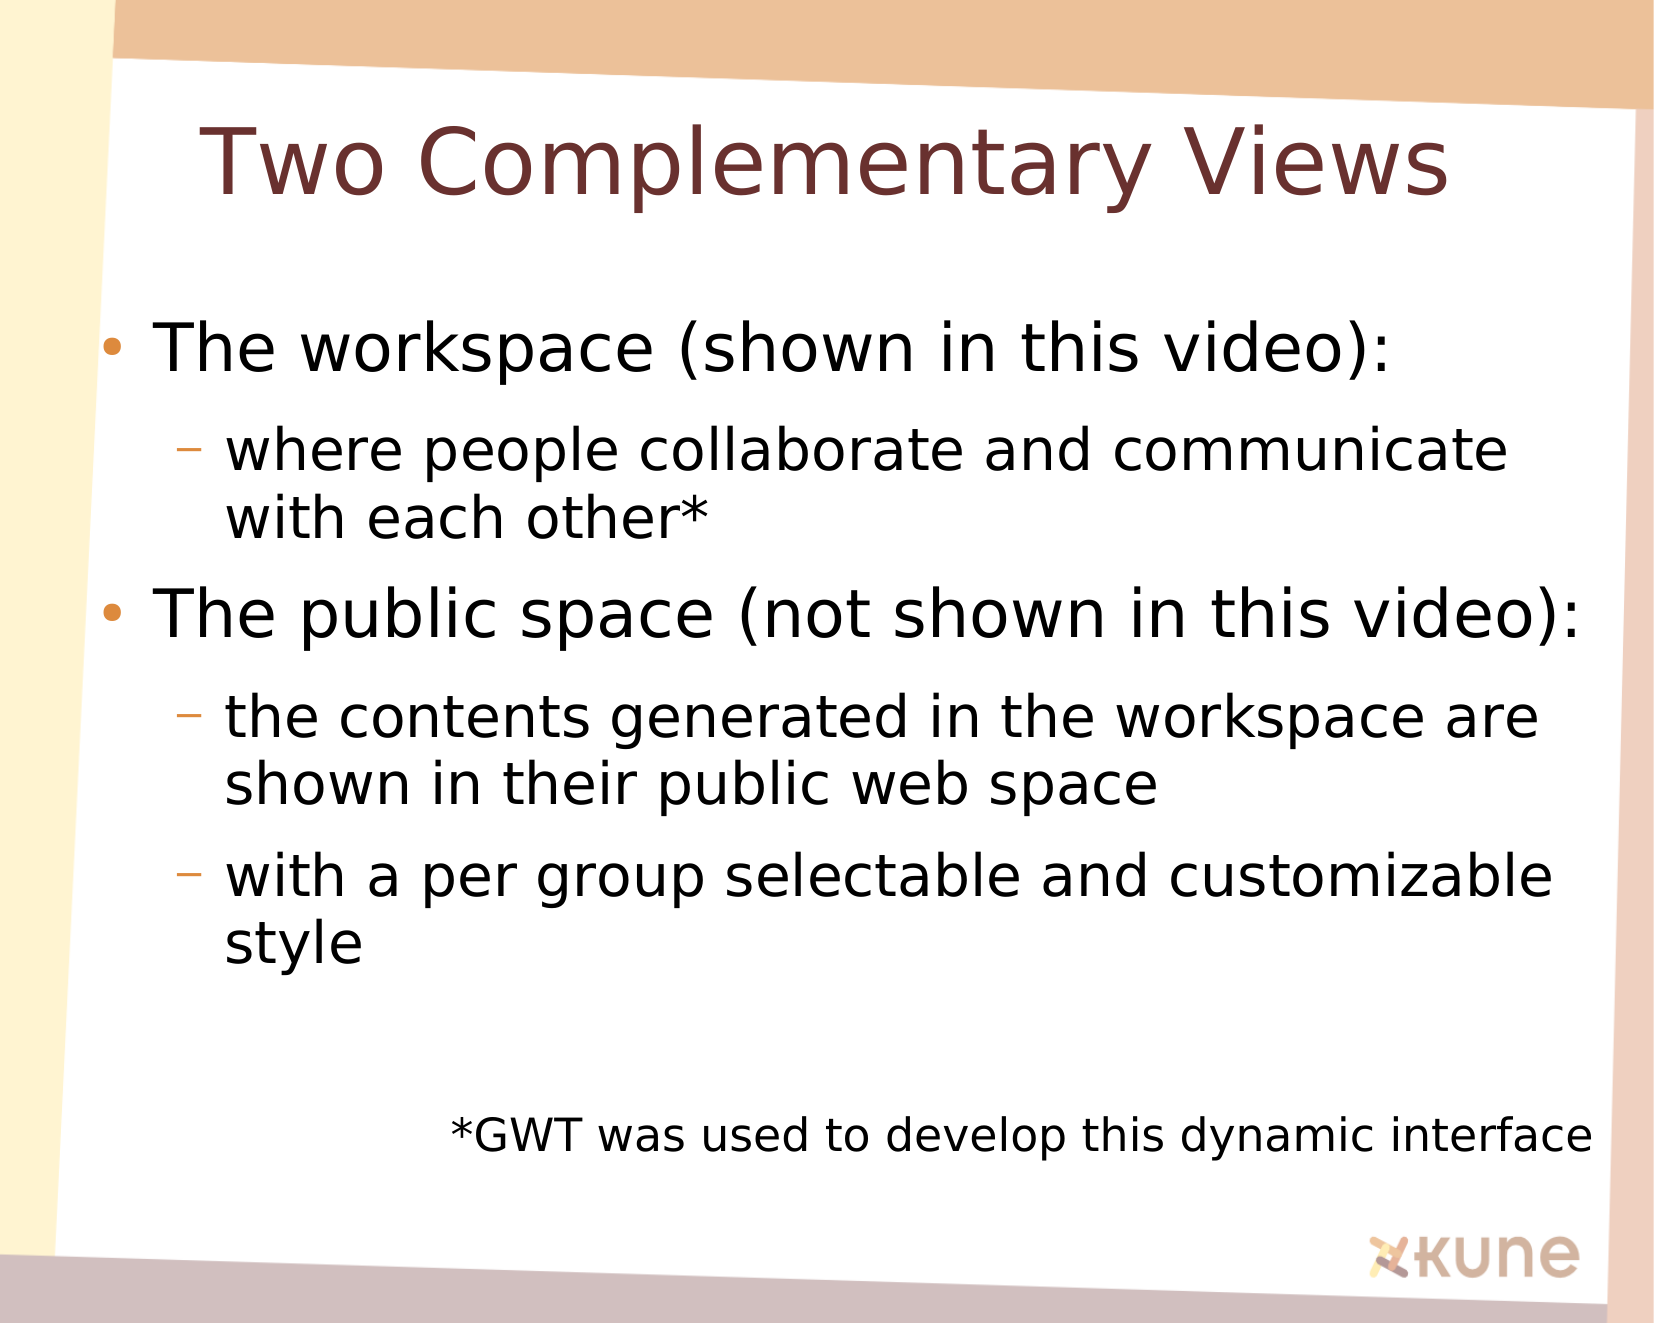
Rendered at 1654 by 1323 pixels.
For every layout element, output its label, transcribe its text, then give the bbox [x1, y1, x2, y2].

picture [0, 0, 1654, 1323]
list The workspace (shown in this video): where people collaborate and communicate with each other* The public space (not shown in this video): the contents generated in the workspace are shown in their public web space with a per group selectable and customizable style *GWT was used to develop this dynamic interface [82, 309, 1595, 1219]
title Two Complementary Views [82, 52, 1571, 274]
